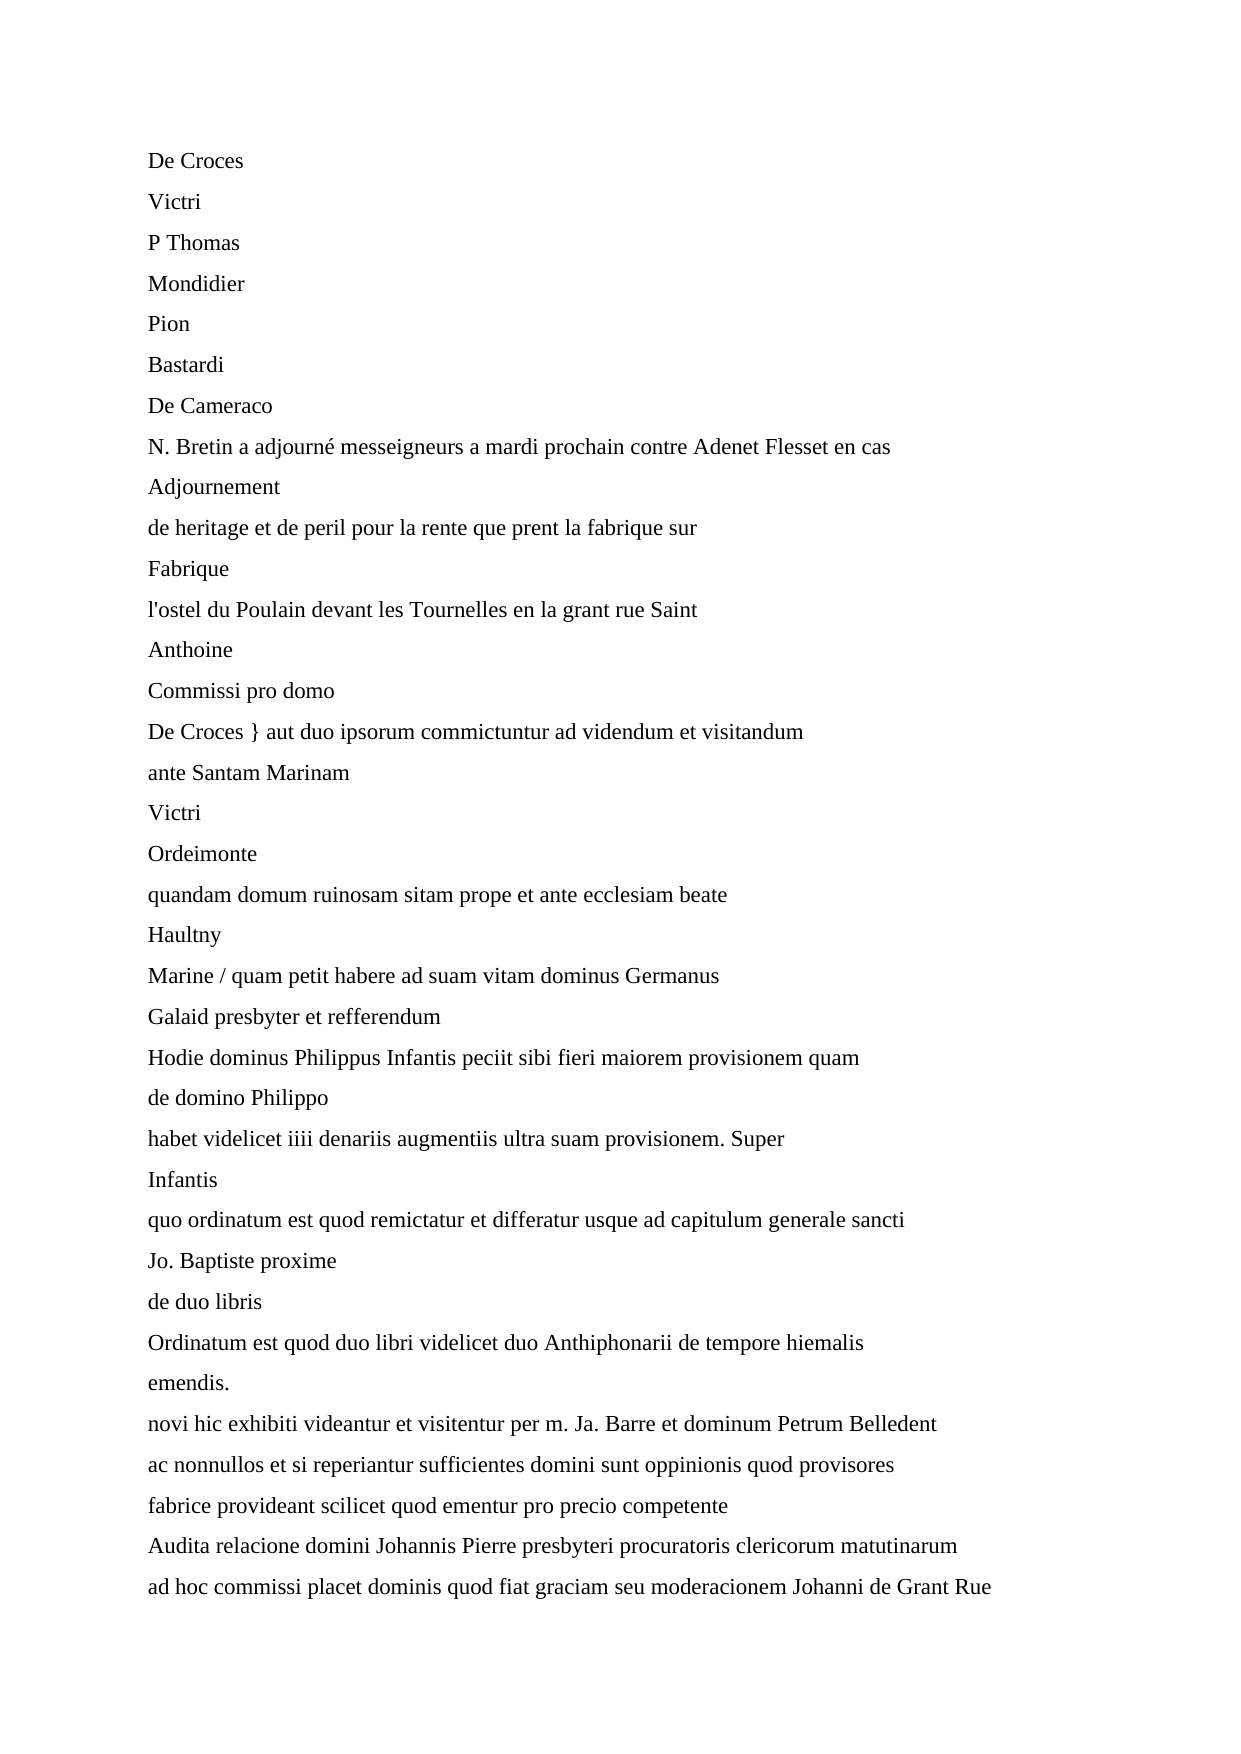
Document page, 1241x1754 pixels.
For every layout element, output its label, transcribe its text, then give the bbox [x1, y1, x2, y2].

text de duo libris [148, 1288, 1093, 1314]
text De Cameraco [148, 392, 1093, 418]
text ad hoc commissi placet dominis quod fiat graciam seu moderacionem Johanni de Grant Rue [148, 1573, 1093, 1599]
text novi hic exhibiti videantur et visitentur per m. Ja. Barre et dominum Petrum Belledent [148, 1410, 1093, 1437]
text De Croces [148, 148, 1093, 174]
text Galaid presbyter et refferendum [148, 1003, 1093, 1029]
text fabrice provideant scilicet quod ementur pro precio competente [148, 1492, 1093, 1518]
text Commissi pro domo [148, 677, 1093, 703]
text quo ordinatum est quod remictatur et differatur usque ad capitulum generale sancti [148, 1207, 1093, 1233]
text De Croces } aut duo ipsorum commictuntur ad videndum et visitandum [148, 718, 1093, 744]
text N. Bretin a adjourné messeigneurs a mardi prochain contre Adenet Flesset en cas [148, 433, 1093, 459]
text Ordeimonte [148, 840, 1093, 866]
text Anthoine [148, 636, 1093, 663]
text emendis. [148, 1369, 1093, 1396]
text habet videlicet iiii denariis augmentiis ultra suam provisionem. Super [148, 1125, 1093, 1151]
text Fabrique [148, 555, 1093, 581]
text Infantis [148, 1166, 1093, 1192]
text quandam domum ruinosam sitam prope et ante ecclesiam beate [148, 881, 1093, 907]
text Haultny [148, 921, 1093, 948]
text Victri [148, 188, 1093, 215]
text Marine / quam petit habere ad suam vitam dominus Germanus [148, 962, 1093, 988]
text Jo. Baptiste proxime [148, 1247, 1093, 1274]
text Hodie dominus Philippus Infantis peciit sibi fieri maiorem provisionem quam [148, 1044, 1093, 1070]
text de domino Philippo [148, 1084, 1093, 1111]
text Ordinatum est quod duo libri videlicet duo Anthiphonarii de tempore hiemalis [148, 1329, 1093, 1355]
text de heritage et de peril pour la rente que prent la fabrique sur [148, 514, 1093, 541]
text Pion [148, 311, 1093, 337]
text P Thomas [148, 229, 1093, 255]
text ante Santam Marinam [148, 758, 1093, 785]
text Adjournement [148, 473, 1093, 500]
text Audita relacione domini Johannis Pierre presbyteri procuratoris clericorum matutinarum [148, 1532, 1093, 1559]
text ac nonnullos et si reperiantur sufficientes domini sunt oppinionis quod provisores [148, 1451, 1093, 1477]
text l'ostel du Poulain devant les Tournelles en la grant rue Saint [148, 596, 1093, 622]
text Victri [148, 799, 1093, 826]
text Mondidier [148, 270, 1093, 296]
text Bastardi [148, 351, 1093, 378]
